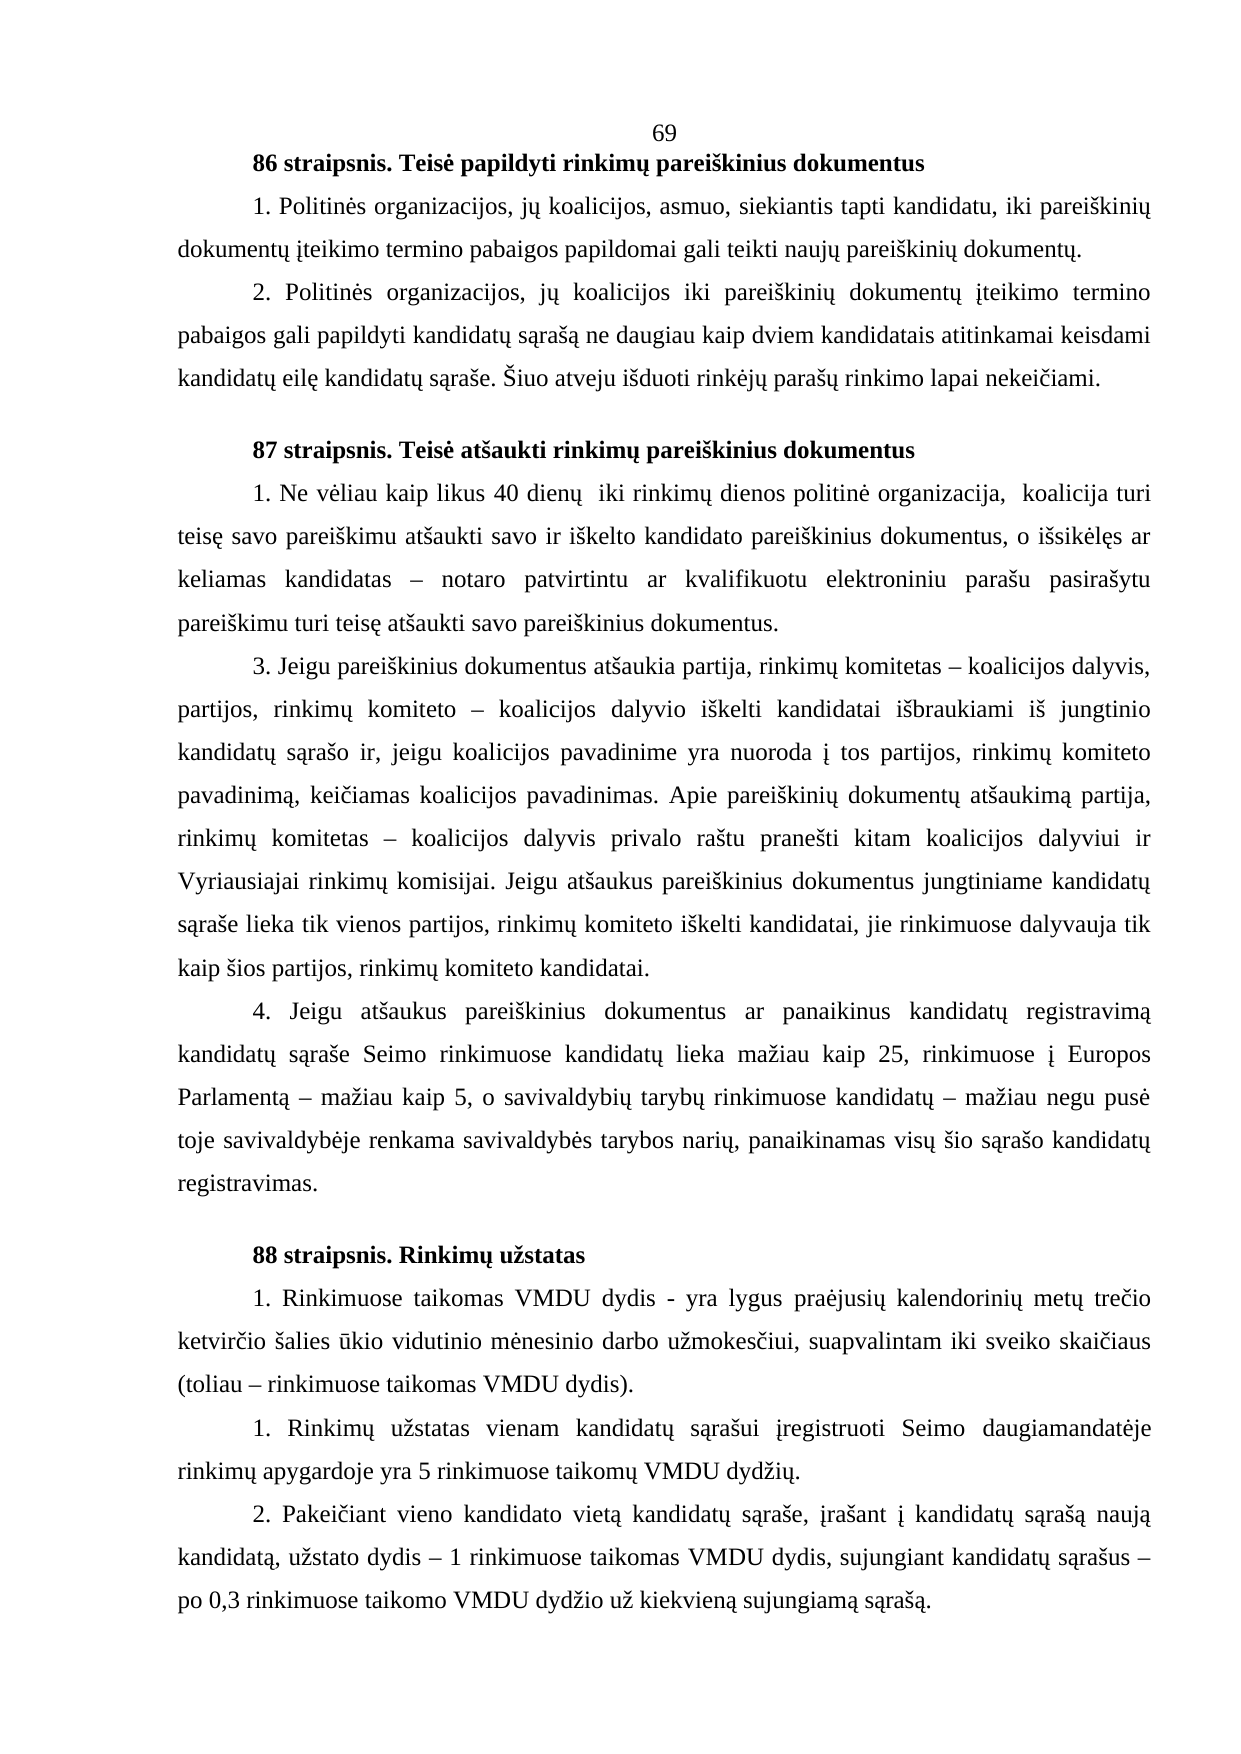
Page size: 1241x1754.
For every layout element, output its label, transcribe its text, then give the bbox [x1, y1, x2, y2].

subtitle 88 straipsnis. Rinkimų užstatas [177, 1240, 1152, 1269]
text 1. Ne vėliau kaip likus 40 dienų iki rinkimų dienos politinė organizacija, koalicija turi teisę savo pareiškimu atšaukti savo ir iškelto kandidato pareiškinius dokumentus, o išsikėlęs ar keliamas kandidatas – notaro patvirtintu ar kvalifikuotu elektroniniu parašu pasirašytu pareiškimu turi teisę atšaukti savo pareiškinius dokumentus. [177, 478, 1152, 636]
subtitle 86 straipsnis. Teisė papildyti rinkimų pareiškinius dokumentus [177, 148, 1152, 176]
text 1. Rinkimų užstatas vienam kandidatų sąrašui įregistruoti Seimo daugiamandatėje rinkimų apygardoje yra 5 rinkimuose taikomų VMDU dydžių. [177, 1413, 1152, 1484]
text 1. Politinės organizacijos, jų koalicijos, asmuo, siekiantis tapti kandidatu, iki pareiškinių dokumentų įteikimo termino pabaigos papildomai gali teikti naujų pareiškinių dokumentų. [177, 191, 1152, 263]
text 2. Politinės organizacijos, jų koalicijos iki pareiškinių dokumentų įteikimo termino pabaigos gali papildyti kandidatų sąrašą ne daugiau kaip dviem kandidatais atitinkamai keisdami kandidatų eilę kandidatų sąraše. Šiuo atveju išduoti rinkėjų parašų rinkimo lapai nekeičiami. [177, 277, 1152, 392]
text 3. Jeigu pareiškinius dokumentus atšaukia partija, rinkimų komitetas – koalicijos dalyvis, partijos, rinkimų komiteto – koalicijos dalyvio iškelti kandidatai išbraukiami iš jungtinio kandidatų sąrašo ir, jeigu koalicijos pavadinime yra nuoroda į tos partijos, rinkimų komiteto pavadinimą, keičiamas koalicijos pavadinimas. Apie pareiškinių dokumentų atšaukimą partija, rinkimų komitetas – koalicijos dalyvis privalo raštu pranešti kitam koalicijos dalyviui ir Vyriausiajai rinkimų komisijai. Jeigu atšaukus pareiškinius dokumentus jungtiniame kandidatų sąraše lieka tik vienos partijos, rinkimų komiteto iškelti kandidatai, jie rinkimuose dalyvauja tik kaip šios partijos, rinkimų komiteto kandidatai. [177, 651, 1152, 981]
text 4. Jeigu atšaukus pareiškinius dokumentus ar panaikinus kandidatų registravimą kandidatų sąraše Seimo rinkimuose kandidatų lieka mažiau kaip 25, rinkimuose į Europos Parlamentą – mažiau kaip 5, o savivaldybių tarybų rinkimuose kandidatų – mažiau negu pusė toje savivaldybėje renkama savivaldybės tarybos narių, panaikinamas visų šio sąrašo kandidatų registravimas. [177, 996, 1152, 1197]
text 1. Rinkimuose taikomas VMDU dydis - yra lygus praėjusių kalendorinių metų trečio ketvirčio šalies ūkio vidutinio mėnesinio darbo užmokesčiui, suapvalintam iki sveiko skaičiaus (toliau – rinkimuose taikomas VMDU dydis). [177, 1283, 1152, 1398]
subtitle 87 straipsnis. Teisė atšaukti rinkimų pareiškinius dokumentus [177, 435, 1152, 464]
text 2. Pakeičiant vieno kandidato vietą kandidatų sąraše, įrašant į kandidatų sąrašą naują kandidatą, užstato dydis – 1 rinkimuose taikomas VMDU dydis, sujungiant kandidatų sąrašus – po 0,3 rinkimuose taikomo VMDU dydžio už kiekvieną sujungiamą sąrašą. [177, 1499, 1152, 1614]
